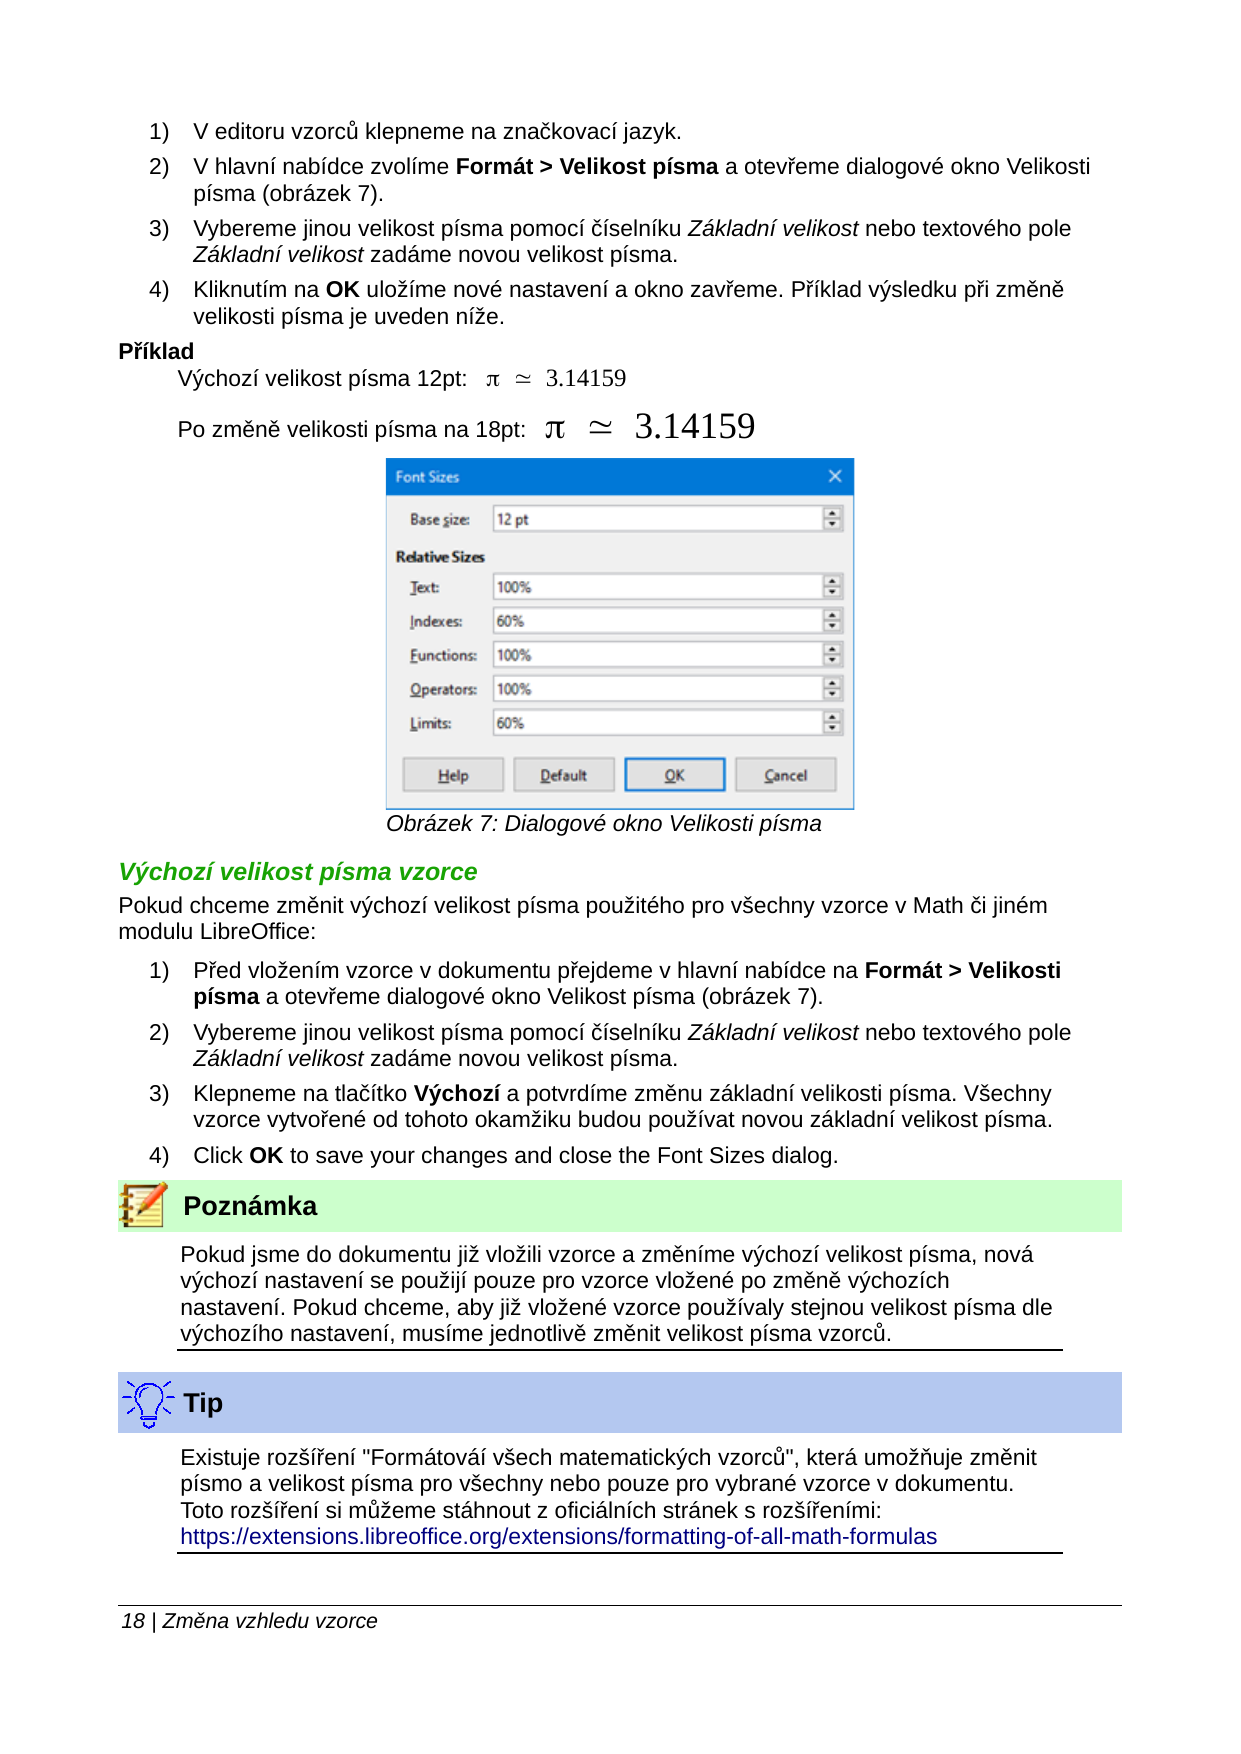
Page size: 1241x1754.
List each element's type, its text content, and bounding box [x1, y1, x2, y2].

text Pokud jsme do dokumentu již vložili vzorce a změníme výchozí velikost písma, nová výchozí nastavení se použijí pouze pro vzorce vložené po změně výchozích nastavení. Pokud chceme, aby již vložené vzorce používaly stejnou velikost písma dle výchozího nastavení, musíme jednotlivě změnit velikost písma vzorců. [177, 1238, 1063, 1349]
subtitle Tip [118, 1372, 1122, 1433]
text Existuje rozšíření "Formátováí všech matematických vzorců", která umožňuje změnit písmo a velikost písma pro všechny nebo pouze pro vybrané vzorce v dokumentu. Toto rozšíření si můžeme stáhnout z oficiálních stránek s rozšířeními: https://extensions.libreoffice.org/extensions/formatting-of-all-math-formulas [177, 1441, 1063, 1552]
list Před vložením vzorce v dokumentu přejdeme v hlavní nabídce na Formát > Velikosti písma a otevřeme dialogové okno Velikost písma (obrázek 7). [169, 957, 1122, 1009]
list V hlavní nabídce zvolíme Formát > Velikost písma a otevřeme dialogové okno Velikosti písma (obrázek 7). [169, 153, 1122, 206]
picture [119, 1373, 179, 1433]
picture [119, 1180, 170, 1231]
subtitle Poznámka [118, 1180, 1122, 1232]
list Click OK to save your changes and close the Font Sizes dialog. [169, 1142, 1122, 1168]
picture [385, 458, 855, 810]
text Výchozí velikost písma 12pt: [177, 364, 1122, 392]
list Vybereme jinou velikost písma pomocí číselníku Základní velikost nebo textového pole Základní velikost zadáme novou velikost písma. [169, 1018, 1122, 1071]
list Kliknutím na OK uložíme nové nastavení a okno zavřeme. Příklad výsledku při změně velikosti písma je uveden níže. [169, 276, 1122, 329]
list Vybereme jinou velikost písma pomocí číselníku Základní velikost nebo textového pole Základní velikost zadáme novou velikost písma. [169, 215, 1122, 268]
text Obrázek 7: Dialogové okno Velikosti písma [386, 810, 854, 836]
text Po změně velikosti písma na 18pt: [177, 404, 1122, 446]
list V editoru vzorců klepneme na značkovací jazyk. [169, 118, 1122, 144]
text Příklad [118, 338, 1122, 364]
subtitle Výchozí velikost písma vzorce [118, 857, 1122, 886]
text Pokud chceme změnit výchozí velikost písma použitého pro všechny vzorce v Math či jiném modulu LibreOffice: [118, 892, 1122, 944]
list Klepneme na tlačítko Výchozí a potvrdíme změnu základní velikosti písma. Všechny vzorce vytvořené od tohoto okamžiku budou používat novou základní velikost písma. [169, 1080, 1122, 1133]
